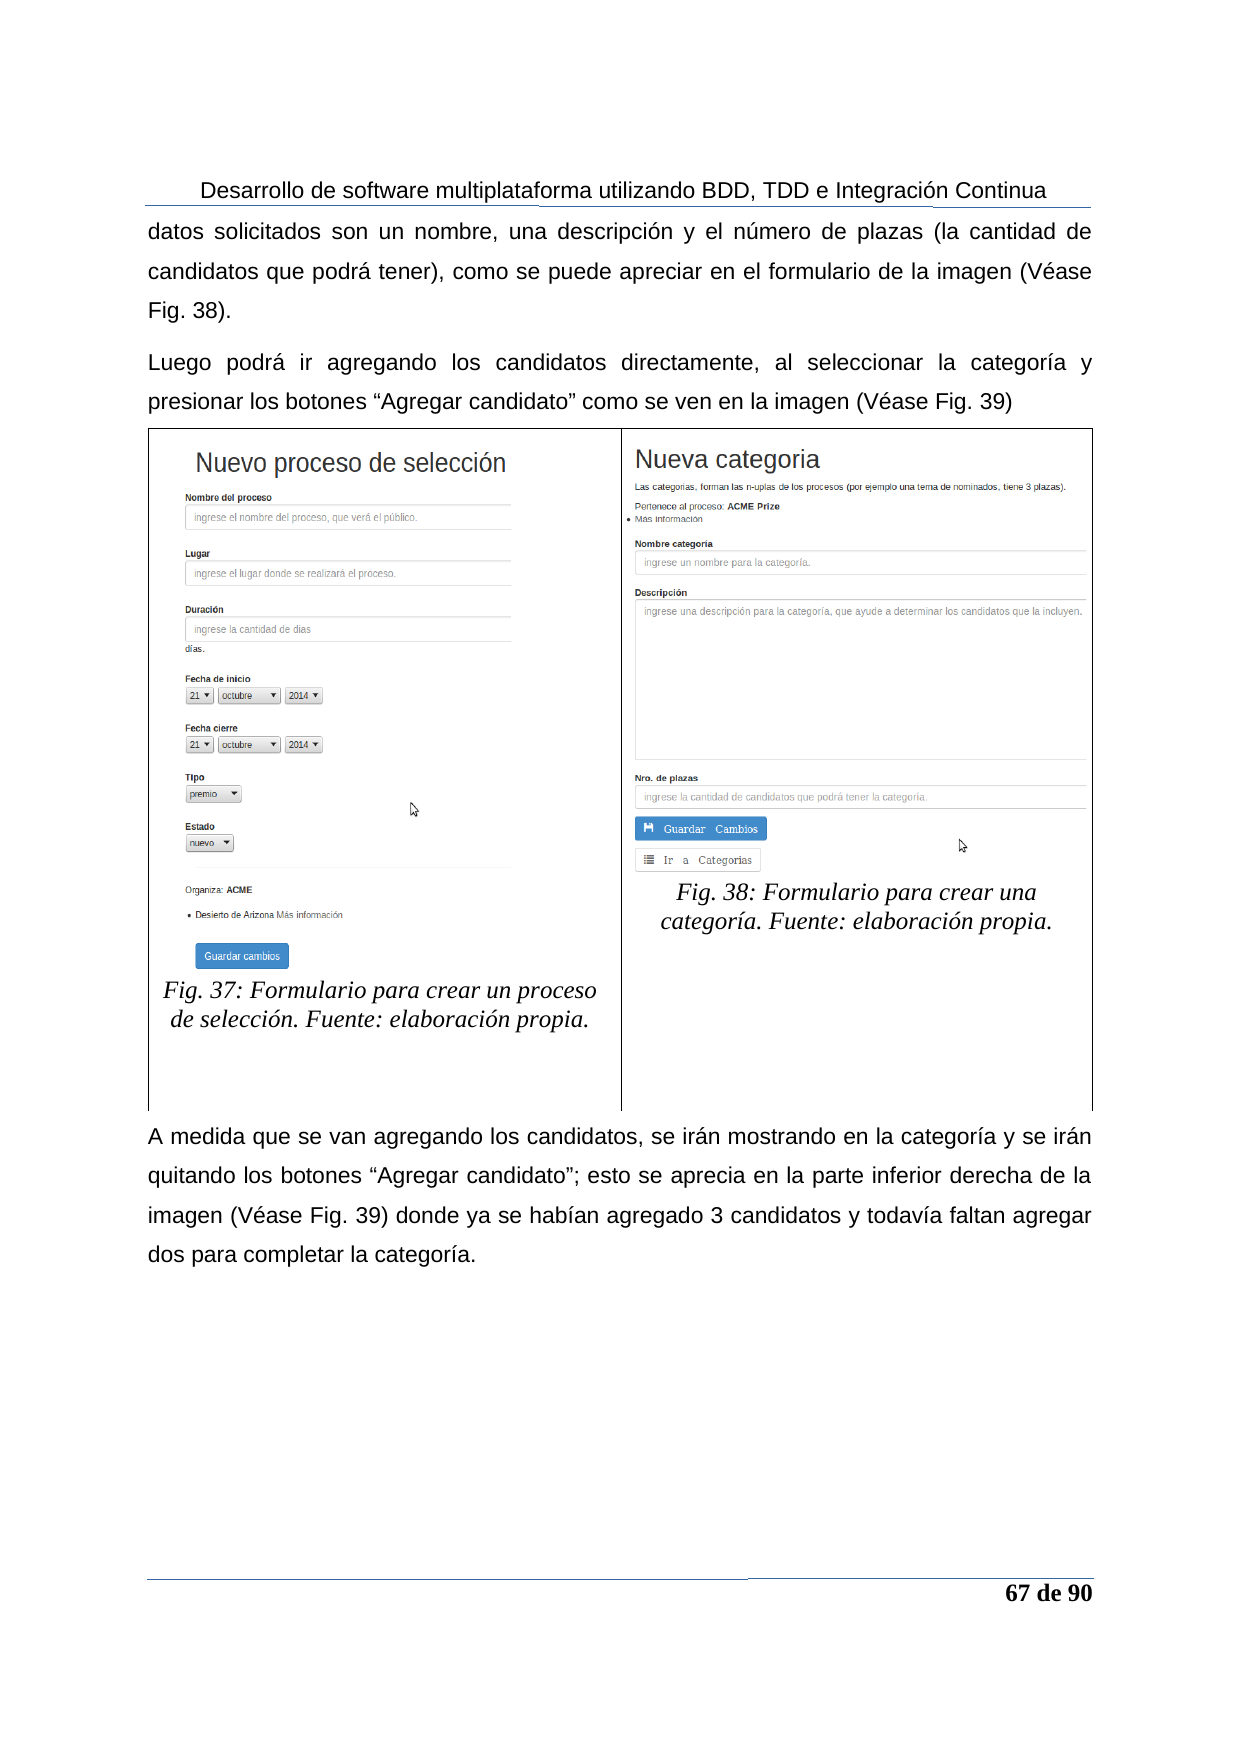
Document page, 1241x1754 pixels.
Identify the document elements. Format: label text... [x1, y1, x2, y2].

table_header [622, 429, 1092, 934]
text Luego podrá ir agregando los candidatos directamente, al seleccionar la categoría y presionar los botones “Agregar candidato” como se ven en la imagen (Véase Fig. 39) [148, 348, 1093, 414]
text A medida que se van agregando los candidatos, se irán mostrando en la categoría y se irán quitando los botones “Agregar candidato”; esto se aprecia en la parte inferior derecha de la imagen (Véase Fig. 39) donde ya se habían agregado 3 candidatos y todavía faltan agregar dos para completar la categoría. [148, 1123, 1093, 1268]
text datos solicitados son un nombre, una descripción y el número de plazas (la cantidad de candidatos que podrá tener), como se puede apreciar en el formulario de la imagen (Véase Fig. 38). [148, 218, 1093, 324]
table_header [622, 935, 1092, 1111]
picture [180, 446, 512, 976]
picture [626, 445, 1087, 877]
table_header [149, 429, 621, 1111]
